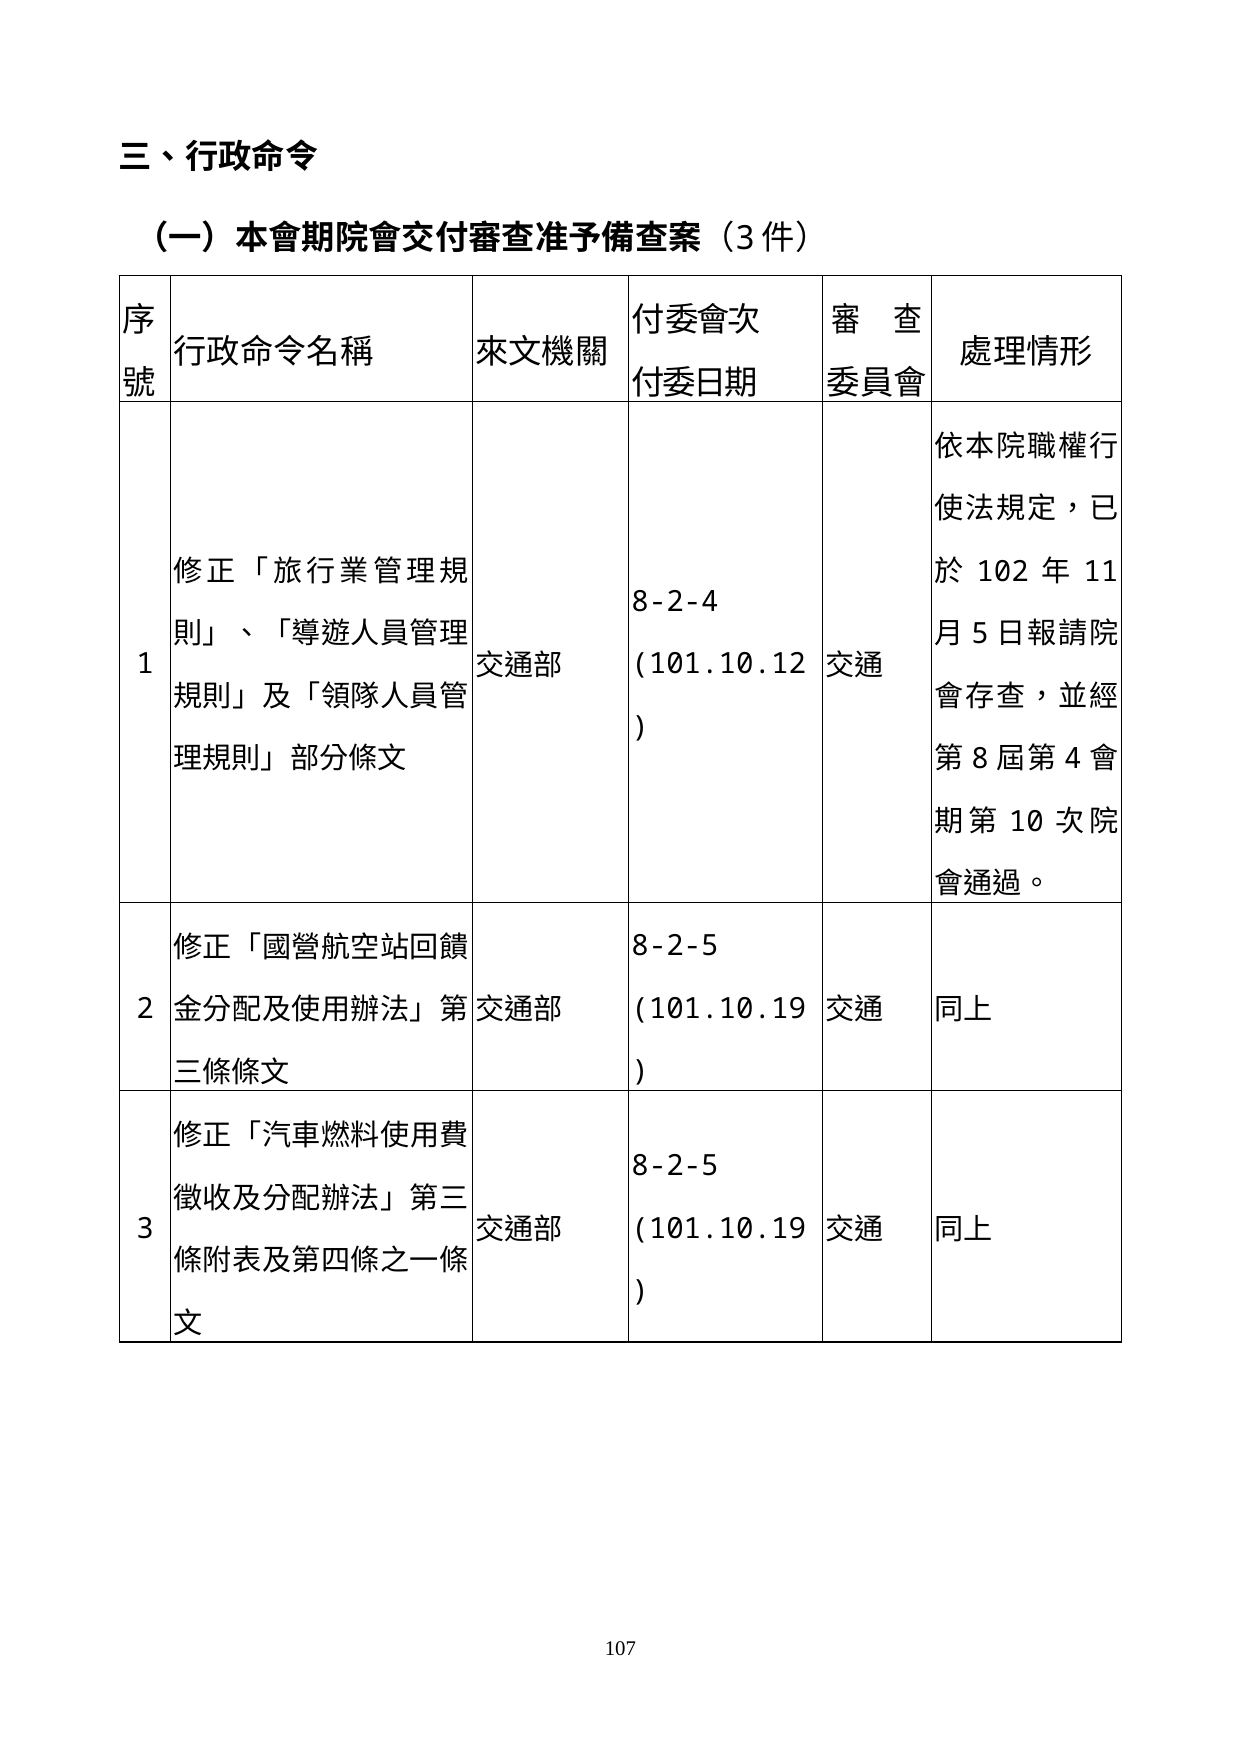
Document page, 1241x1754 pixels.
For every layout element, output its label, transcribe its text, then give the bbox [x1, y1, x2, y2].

table_cell 交通部 [473, 402, 628, 902]
table_header 付委會次 付委日期 [629, 276, 822, 401]
table_cell 8-2-5 (101.10.19) [629, 1091, 822, 1341]
table_cell 依本院職權行使法規定，已於102年11月5日報請院會存查，並經第8屆第4會期第10次院會通過。 [932, 402, 1121, 902]
text （一）本會期院會交付審查准予備查案（3件） [118, 193, 1122, 256]
table_header 行政命令名稱 [171, 276, 472, 401]
table_cell 修正「汽車燃料使用費徵收及分配辦法」第三條附表及第四條之一條文 [171, 1091, 472, 1341]
table_cell 修正「國營航空站回饋金分配及使用辦法」第三條條文 [171, 903, 472, 1090]
table_cell 修正「旅行業管理規則」、「導遊人員管理規則」及「領隊人員管理規則」部分條文 [171, 402, 472, 902]
table_cell 交通 [823, 903, 931, 1090]
table_cell 3 [120, 1091, 170, 1341]
table_cell 交通 [823, 1091, 931, 1341]
table_cell 8-2-4 (101.10.12) [629, 402, 822, 902]
table_header 審 查 委員會 [823, 276, 931, 401]
table_cell 同上 [932, 1091, 1121, 1341]
text 三、行政命令 [118, 112, 1122, 175]
table_cell 同上 [932, 903, 1121, 1090]
table_cell 2 [120, 903, 170, 1090]
table_cell 交通 [823, 402, 931, 902]
table_cell 8-2-5 (101.10.19) [629, 903, 822, 1090]
table_header 序號 [120, 276, 170, 401]
table_cell 1 [120, 402, 170, 902]
table_cell 交通部 [473, 903, 628, 1090]
table_header 處理情形 [932, 276, 1121, 401]
table_cell 交通部 [473, 1091, 628, 1341]
table_header 來文機關 [473, 276, 628, 401]
